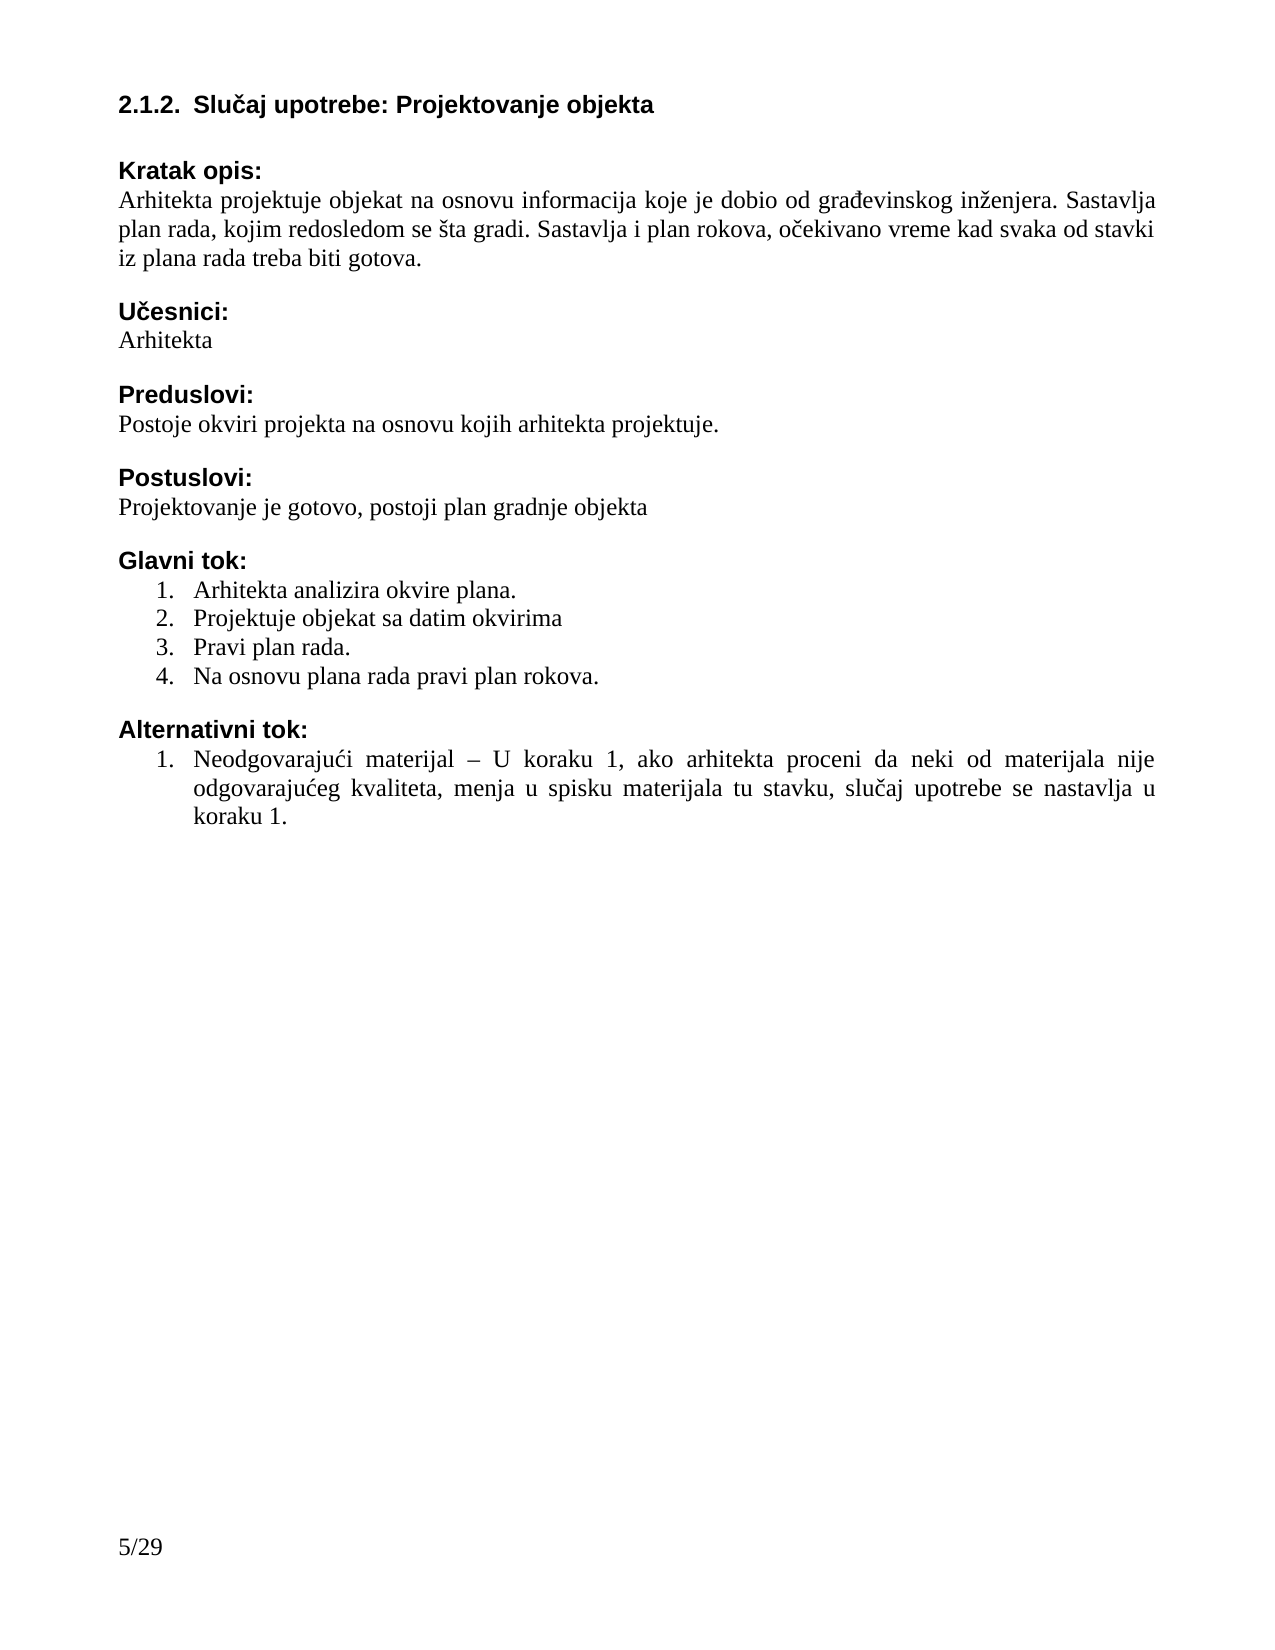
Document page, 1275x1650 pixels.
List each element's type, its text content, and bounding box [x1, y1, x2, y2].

subtitle Glavni tok: [118, 546, 1157, 575]
list Na osnovu plana rada pravi plan rokova. [156, 661, 1157, 690]
subtitle Alternativni tok: [118, 715, 1157, 744]
list Projektuje objekat sa datim okvirima [156, 603, 1157, 632]
subtitle Kratak opis: [118, 156, 1157, 185]
text Projektovanje je gotovo, postoji plan gradnje objekta [118, 492, 1157, 520]
list Neodgovarajući materijal – U koraku 1, ako arhitekta proceni da neki od materijala nije odgovarajućeg kvaliteta, menja u spisku materijala tu stavku, slučaj upotrebe se nastavlja u koraku 1. [156, 744, 1157, 830]
text Postoje okviri projekta na osnovu kojih arhitekta projektuje. [118, 409, 1157, 437]
subtitle Postuslovi: [118, 463, 1157, 492]
subtitle Preduslovi: [118, 380, 1157, 409]
list Pravi plan rada. [156, 632, 1157, 661]
text Arhitekta [118, 326, 1157, 354]
text Arhitekta projektuje objekat na osnovu informacija koje je dobio od građevinskog inženjera. Sastavlja plan rada, kojim redosledom se šta gradi. Sastavlja i plan rokova, očekivano vreme kad svaka od stavki iz plana rada treba biti gotova. [118, 185, 1157, 271]
subtitle Slučaj upotrebe: Projektovanje objekta [118, 89, 1157, 118]
subtitle Učesnici: [118, 297, 1157, 326]
list Arhitekta analizira okvire plana. [156, 575, 1157, 603]
